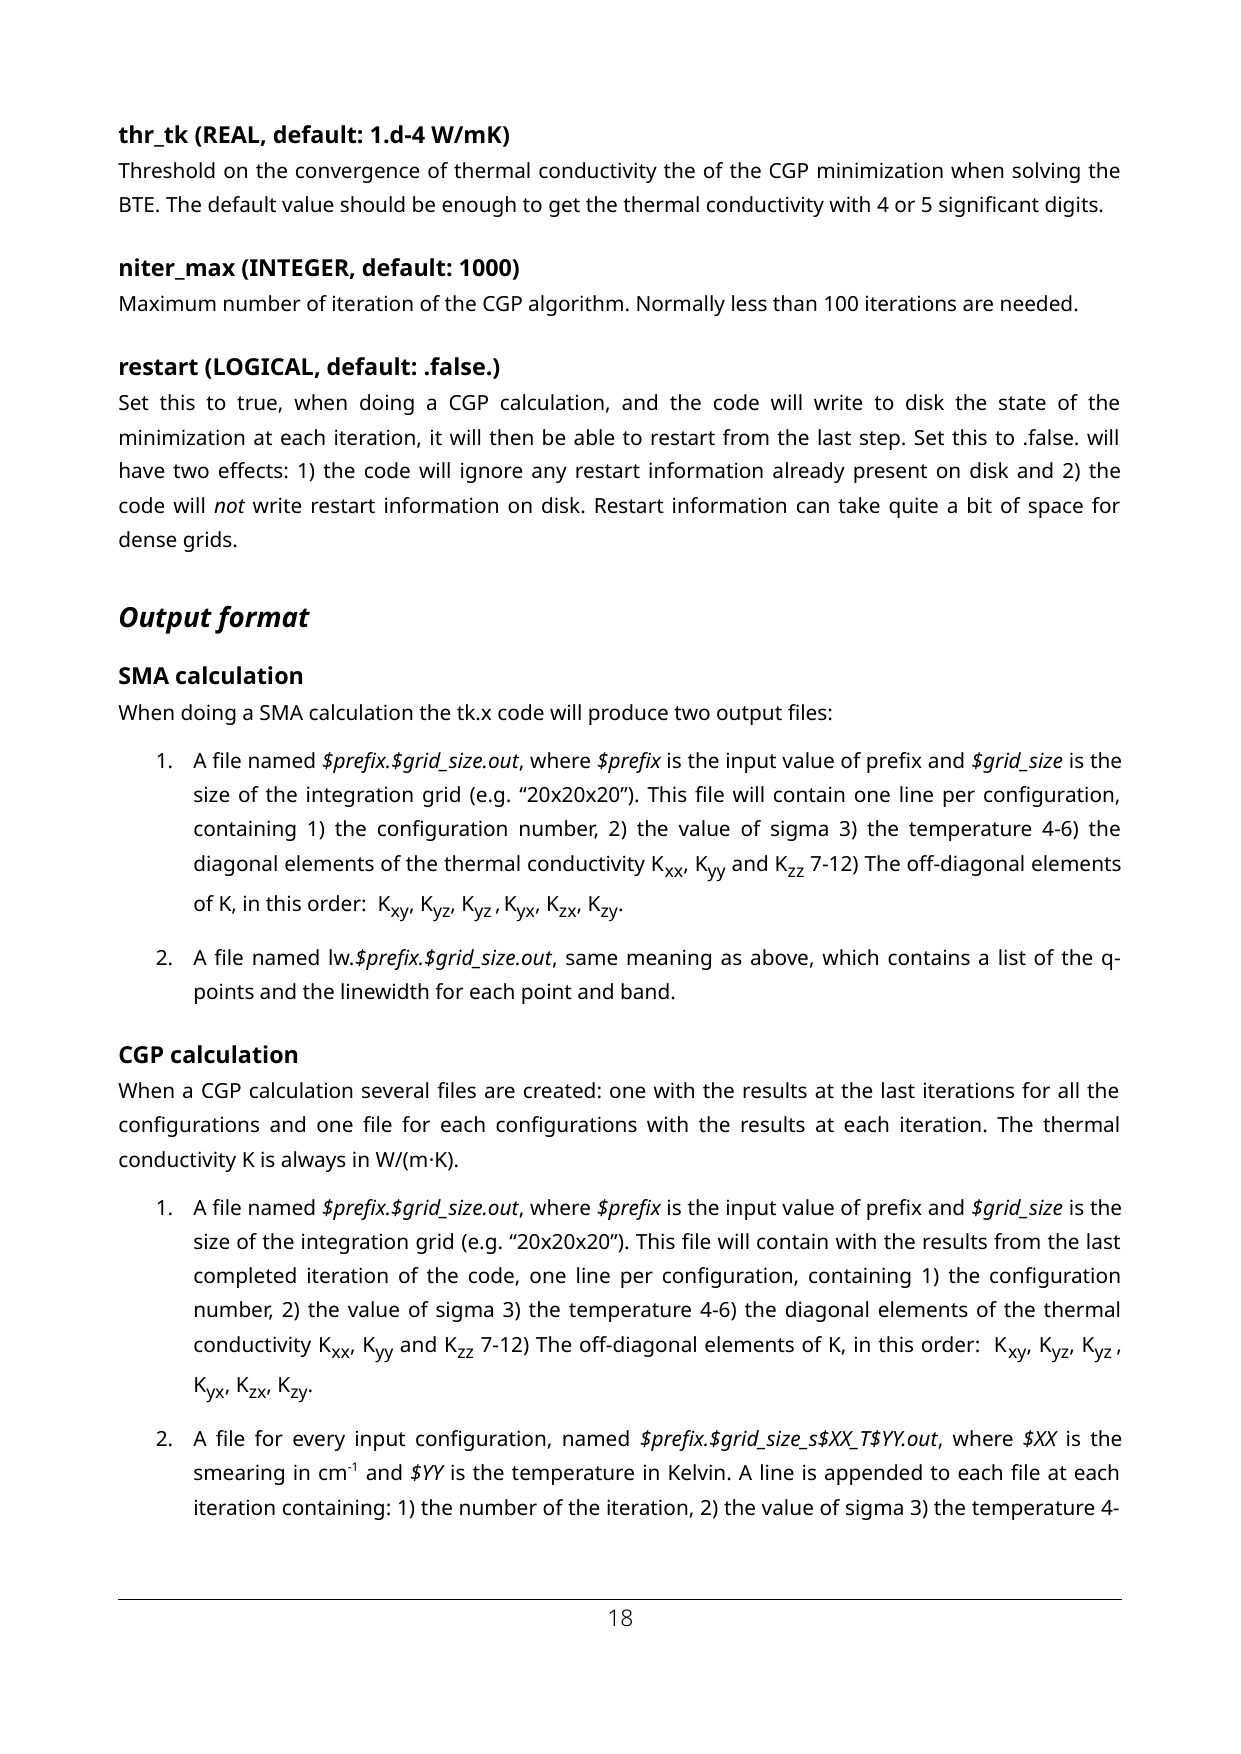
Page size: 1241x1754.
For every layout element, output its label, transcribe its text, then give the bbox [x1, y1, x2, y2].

text Maximum number of iteration of the CGP algorithm. Normally less than 100 iterations are needed. [118, 289, 1122, 318]
list A file named lw.$prefix.$grid_size.out, same meaning as above, which contains a list of the q-points and the linewidth for each point and band. [156, 943, 1122, 1006]
subtitle Output format [118, 597, 1122, 635]
list A file named $prefix.$grid_size.out, where $prefix is the input value of prefix and $grid_size is the size of the integration grid (e.g. “20x20x20”). This file will contain one line per configuration, containing 1) the configuration number, 2) the value of sigma 3) the temperature 4-6) the diagonal elements of the thermal conductivity Kxx, Kyy and Kzz 7-12) The off-diagonal elements of K, in this order: Kxy, Kyz, Kyz , Kyx, Kzx, Kzy. [156, 746, 1122, 922]
subtitle CGP calculation [118, 1038, 1122, 1070]
text When a CGP calculation several files are created: one with the results at the last iterations for all the configurations and one file for each configurations with the results at each iteration. The thermal conductivity K is always in W/(m·K). [118, 1077, 1122, 1173]
text Threshold on the convergence of thermal conductivity the of the CGP minimization when solving the BTE. The default value should be enough to get the thermal conductivity with 4 or 5 significant digits. [118, 156, 1122, 219]
list A file for every input configuration, named $prefix.$grid_size_s$XX_T$YY.out, where $XX is the smearing in cm-1 and $YY is the temperature in Kelvin. A line is appended to each file at each iteration containing: 1) the number of the iteration, 2) the value of sigma 3) the temperature 4- [156, 1424, 1122, 1521]
subtitle thr_tk (REAL, default: 1.d-4 W/mK) [118, 118, 1122, 150]
subtitle SMA calculation [118, 659, 1122, 691]
text When doing a SMA calculation the tk.x code will produce two output files: [118, 698, 1122, 726]
subtitle niter_max (INTEGER, default: 1000) [118, 251, 1122, 283]
text Set this to true, when doing a CGP calculation, and the code will write to disk the state of the minimization at each iteration, it will then be able to restart from the last step. Set this to .false. will have two effects: 1) the code will ignore any restart information already present on disk and 2) the code will not write restart information on disk. Restart information can take quite a bit of space for dense grids. [118, 388, 1122, 553]
list A file named $prefix.$grid_size.out, where $prefix is the input value of prefix and $grid_size is the size of the integration grid (e.g. “20x20x20”). This file will contain with the results from the last completed iteration of the code, one line per configuration, containing 1) the configuration number, 2) the value of sigma 3) the temperature 4-6) the diagonal elements of the thermal conductivity Kxx, Kyy and Kzz 7-12) The off-diagonal elements of K, in this order: Kxy, Kyz, Kyz , Kyx, Kzx, Kzy. [156, 1193, 1122, 1403]
subtitle restart (LOGICAL, default: .false.) [118, 351, 1122, 382]
